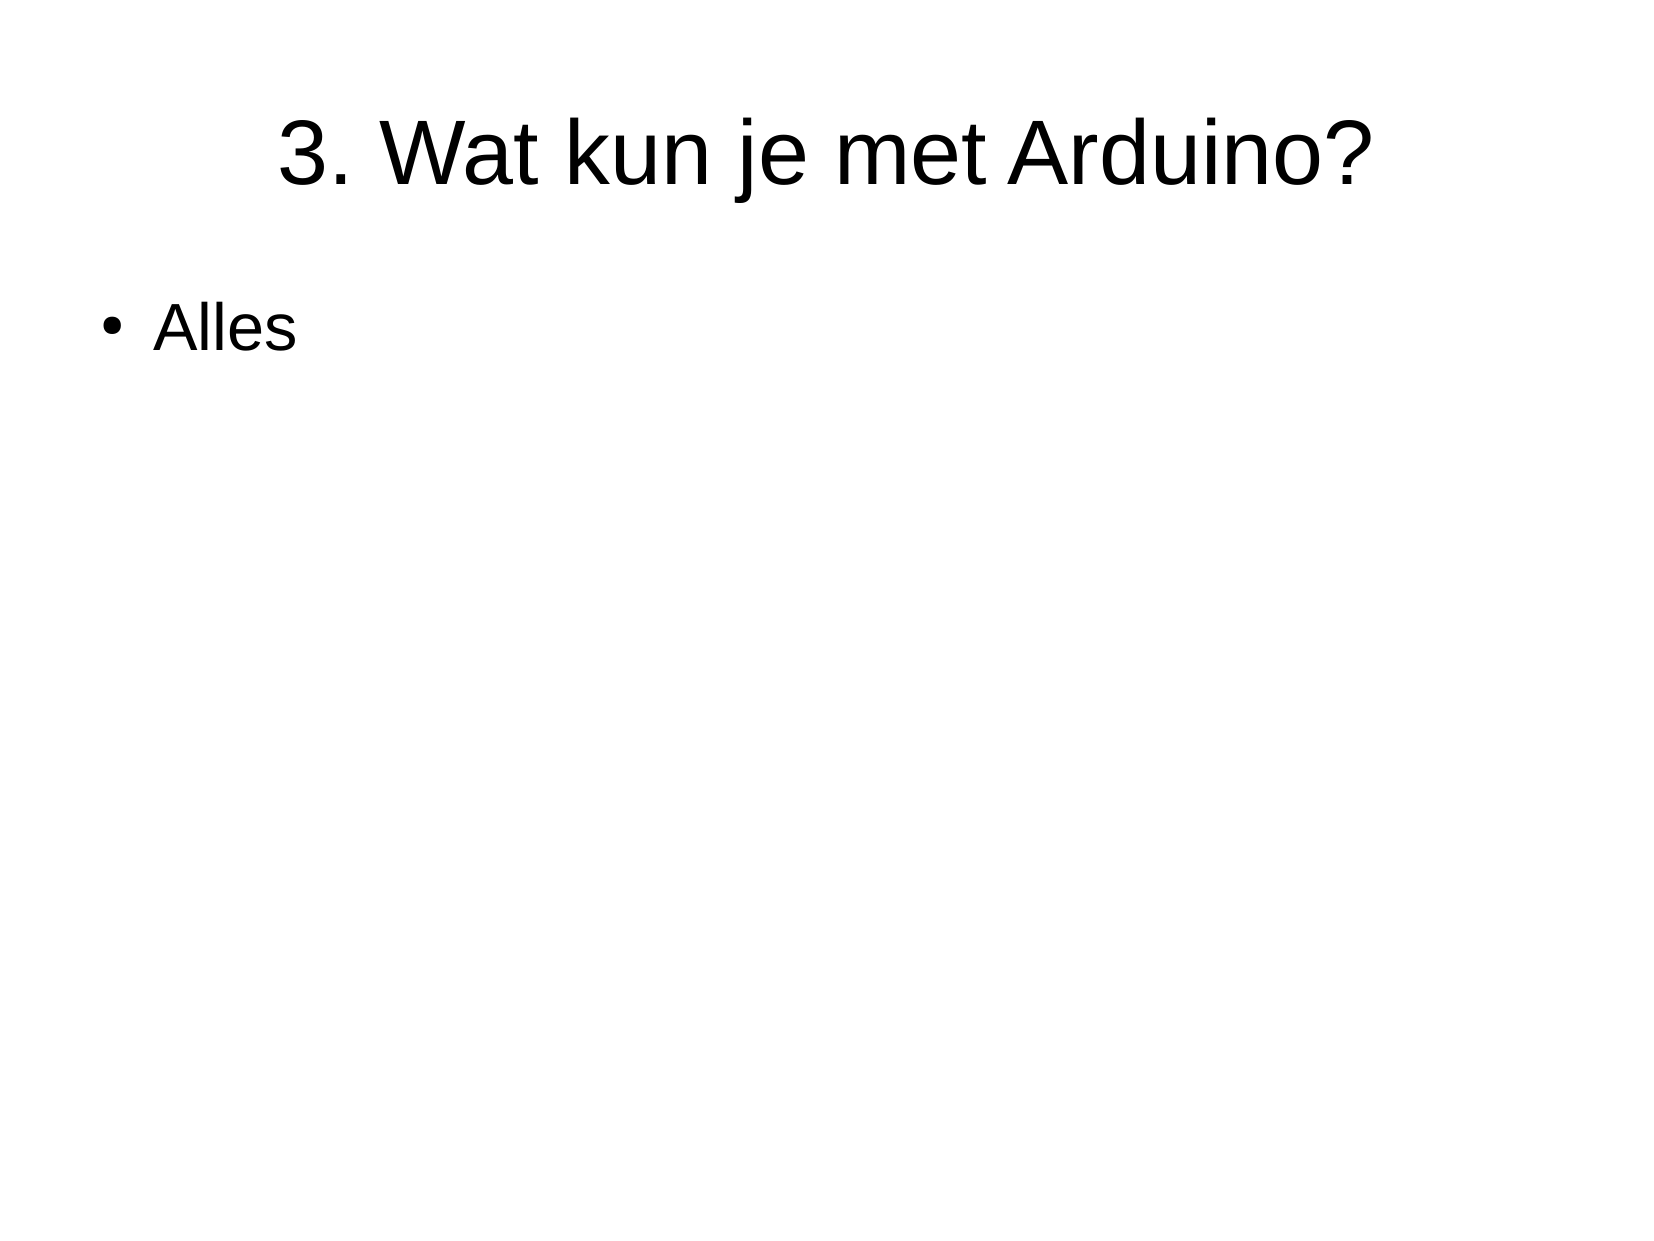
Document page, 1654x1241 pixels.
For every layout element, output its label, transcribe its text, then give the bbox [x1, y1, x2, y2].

list Alles [82, 290, 1571, 1010]
title 3. Wat kun je met Arduino? [82, 49, 1571, 257]
